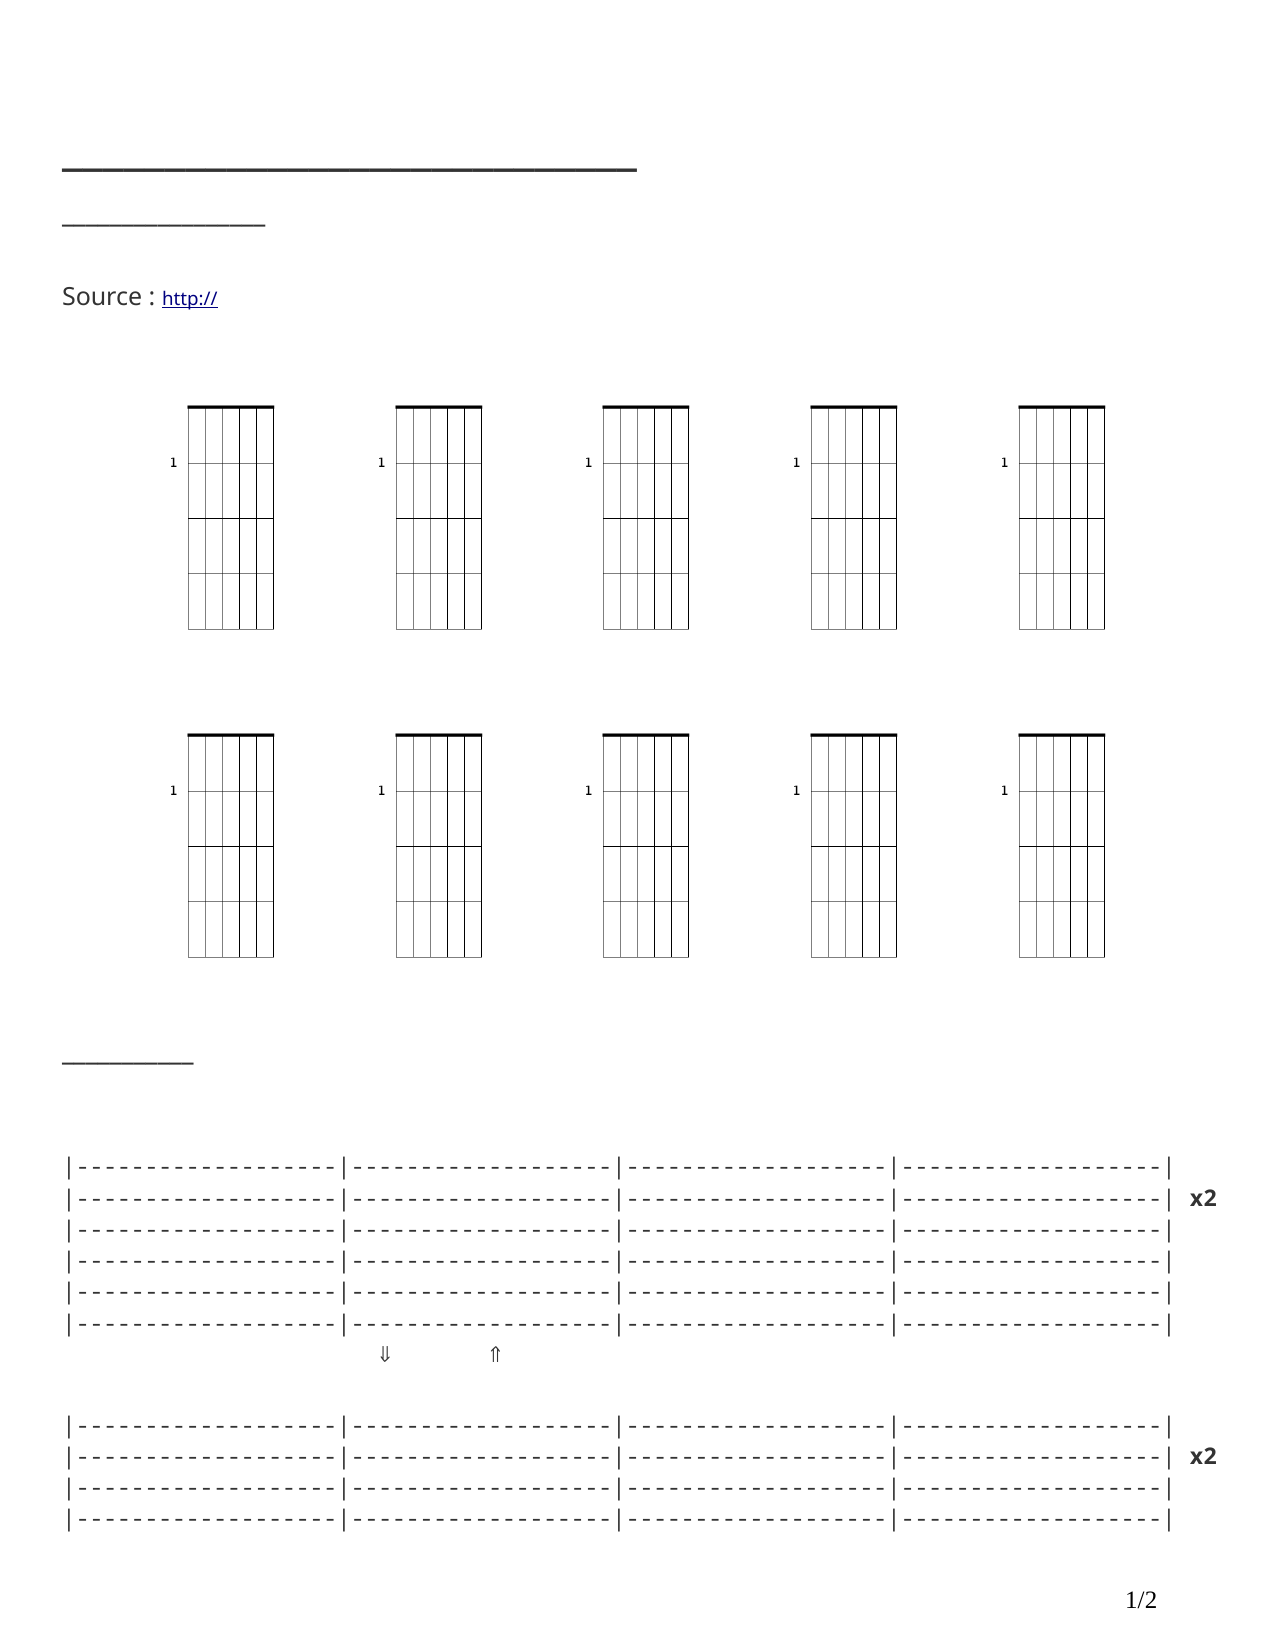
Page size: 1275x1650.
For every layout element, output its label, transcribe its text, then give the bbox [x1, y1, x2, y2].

picture [362, 666, 498, 966]
picture [154, 337, 290, 638]
subtitle ___________ [62, 1029, 1204, 1068]
subtitle ____________________________ [62, 111, 1204, 179]
picture [777, 666, 913, 966]
picture [777, 337, 913, 638]
picture [985, 666, 1121, 966]
picture [570, 666, 705, 966]
text Source : http:// [62, 273, 1204, 312]
picture [570, 337, 705, 638]
text |-------------------|-------------------|-------------------|-------------------| |-------------------|-------------------|-------------------|-------------------| x2 |-------------------|-------------------|-------------------|-------------------| |-------------------|-------------------|-------------------|-------------------| [62, 1409, 1232, 1534]
text |-------------------|-------------------|-------------------|-------------------| |-------------------|-------------------|-------------------|-------------------| x2 |-------------------|-------------------|-------------------|-------------------| |-------------------|-------------------|-------------------|-------------------| |-------------------|-------------------|-------------------|-------------------| |-------------------|-------------------|-------------------|-------------------| [62, 1150, 1232, 1338]
text ß Ý [62, 1338, 1204, 1369]
subtitle _________________ [62, 192, 1204, 231]
picture [362, 337, 498, 638]
picture [985, 337, 1121, 638]
picture [154, 666, 290, 966]
